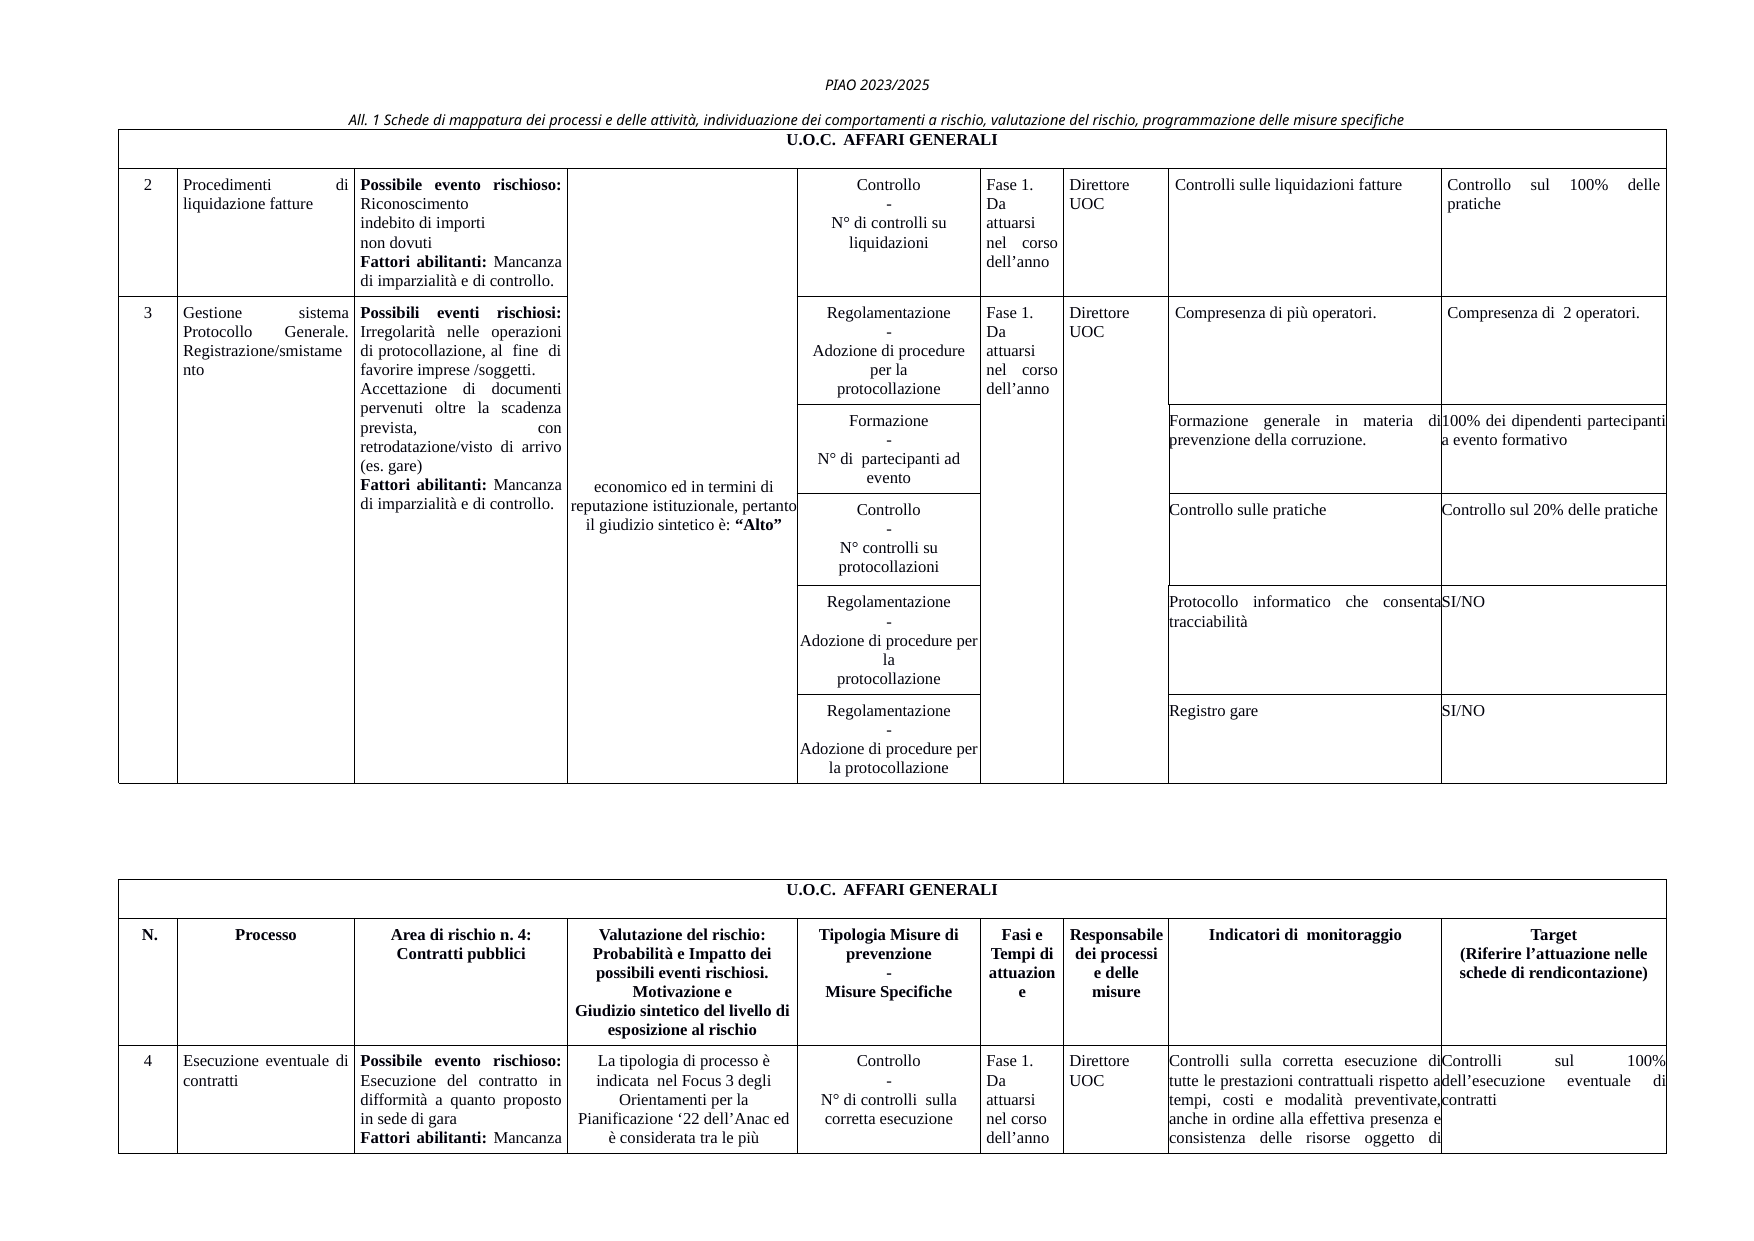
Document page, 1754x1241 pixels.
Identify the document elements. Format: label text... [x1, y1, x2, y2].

table_cell Fasi e Tempi di attuazione [981, 919, 1063, 1045]
table_cell Direttore UOC [1064, 297, 1169, 783]
table_cell 3 [119, 297, 177, 783]
table_cell Area di rischio n. 4: Contratti pubblici [355, 919, 567, 1045]
table_cell Fase 1. Da attuarsi nel corso dell’anno [981, 1046, 1063, 1153]
table_cell Compresenza di più operatori. [1169, 297, 1441, 404]
table_cell Indicatori di monitoraggio [1169, 919, 1441, 1045]
table_cell Fase 1. Da attuarsi nel corso dell’anno [981, 169, 1063, 296]
table_cell Protocollo informatico che consenta tracciabilità [1169, 586, 1441, 694]
table_cell Possibile evento rischioso: Riconoscimento indebito di importi non dovuti Fattori abilitanti: Mancanza di imparzialità e di controllo. [355, 169, 567, 296]
table_cell La tipologia di processo è indicata nel Focus 3 degli Orientamenti per la Pianificazione ‘22 dell’Anac ed è considerata tra le più [568, 1046, 797, 1153]
table_cell Direttore UOC [1064, 1046, 1168, 1153]
table_cell economico ed in termini di reputazione istituzionale, pertanto il giudizio sintetico è: “Alto” [568, 169, 797, 783]
table_cell Regolamentazione - Adozione di procedure per la protocollazione [798, 695, 980, 783]
table_cell Possibile evento rischioso: Esecuzione del contratto in difformità a quanto proposto in sede di gara Fattori abilitanti: Mancanza [355, 1046, 567, 1153]
table_cell Controlli sulle liquidazioni fatture [1169, 169, 1441, 296]
table_cell Formazione generale in materia di prevenzione della corruzione. [1170, 405, 1441, 493]
table_cell Registro gare [1169, 695, 1441, 783]
table_cell SI/NO [1442, 695, 1666, 783]
table_cell Valutazione del rischio: Probabilità e Impatto dei possibili eventi rischiosi. Motivazione e Giudizio sintetico del livello di esposizione al rischio [568, 919, 797, 1045]
table_cell Controlli sul 100% dell’esecuzione eventuale di contratti [1442, 1046, 1666, 1153]
table_cell Responsabile dei processi e delle misure [1064, 919, 1168, 1045]
table_cell Procedimenti di liquidazione fatture [178, 169, 354, 296]
table_cell Processo [178, 919, 354, 1045]
table_cell Controllo - N° controlli su protocollazioni [798, 494, 980, 585]
table_cell Esecuzione eventuale di contratti [178, 1046, 354, 1153]
table_cell Controllo sul 20% delle pratiche [1442, 494, 1666, 585]
table_cell Fase 1. Da attuarsi nel corso dell’anno [981, 297, 1063, 783]
table_cell Gestione sistema Protocollo Generale. Registrazione/smistamento [178, 297, 354, 783]
table_cell Tipologia Misure di prevenzione - Misure Specifiche [798, 919, 980, 1045]
table_cell Regolamentazione - Adozione di procedure per la protocollazione [798, 297, 980, 404]
table_cell 4 [119, 1046, 177, 1153]
table_cell Controllo - N° di controlli su liquidazioni [798, 169, 980, 296]
table_cell Controlli sulla corretta esecuzione di tutte le prestazioni contrattuali rispetto a tempi, costi e modalità preventivate, anche in ordine alla effettiva presenza e consistenza delle risorse oggetto di [1169, 1046, 1441, 1153]
table_cell Possibili eventi rischiosi: Irregolarità nelle operazioni di protocollazione, al fine di favorire imprese /soggetti. Accettazione di documenti pervenuti oltre la scadenza prevista, con retrodatazione/visto di arrivo (es. gare) Fattori abilitanti: Mancanza di imparzialità e di controllo. [355, 297, 567, 783]
table_cell Direttore UOC [1064, 169, 1168, 296]
table_cell 2 [119, 169, 177, 296]
table_cell N. [119, 919, 177, 1045]
table_cell Regolamentazione - Adozione di procedure per la protocollazione [798, 586, 980, 694]
table_cell Controllo sulle pratiche [1170, 494, 1441, 585]
table_cell Target (Riferire l’attuazione nelle schede di rendicontazione) [1442, 919, 1666, 1045]
table_cell Controllo sul 100% delle pratiche [1442, 169, 1666, 296]
table_cell Controllo - N° di controlli sulla corretta esecuzione [798, 1046, 980, 1153]
table_header U.O.C. AFFARI GENERALI [119, 880, 1666, 918]
table_cell Compresenza di 2 operatori. [1442, 297, 1666, 404]
table_cell 100% dei dipendenti partecipanti a evento formativo [1442, 405, 1666, 493]
table_cell Formazione - N° di partecipanti ad evento [798, 405, 980, 493]
table_cell SI/NO [1442, 586, 1666, 694]
table_header U.O.C. AFFARI GENERALI [119, 130, 1666, 168]
